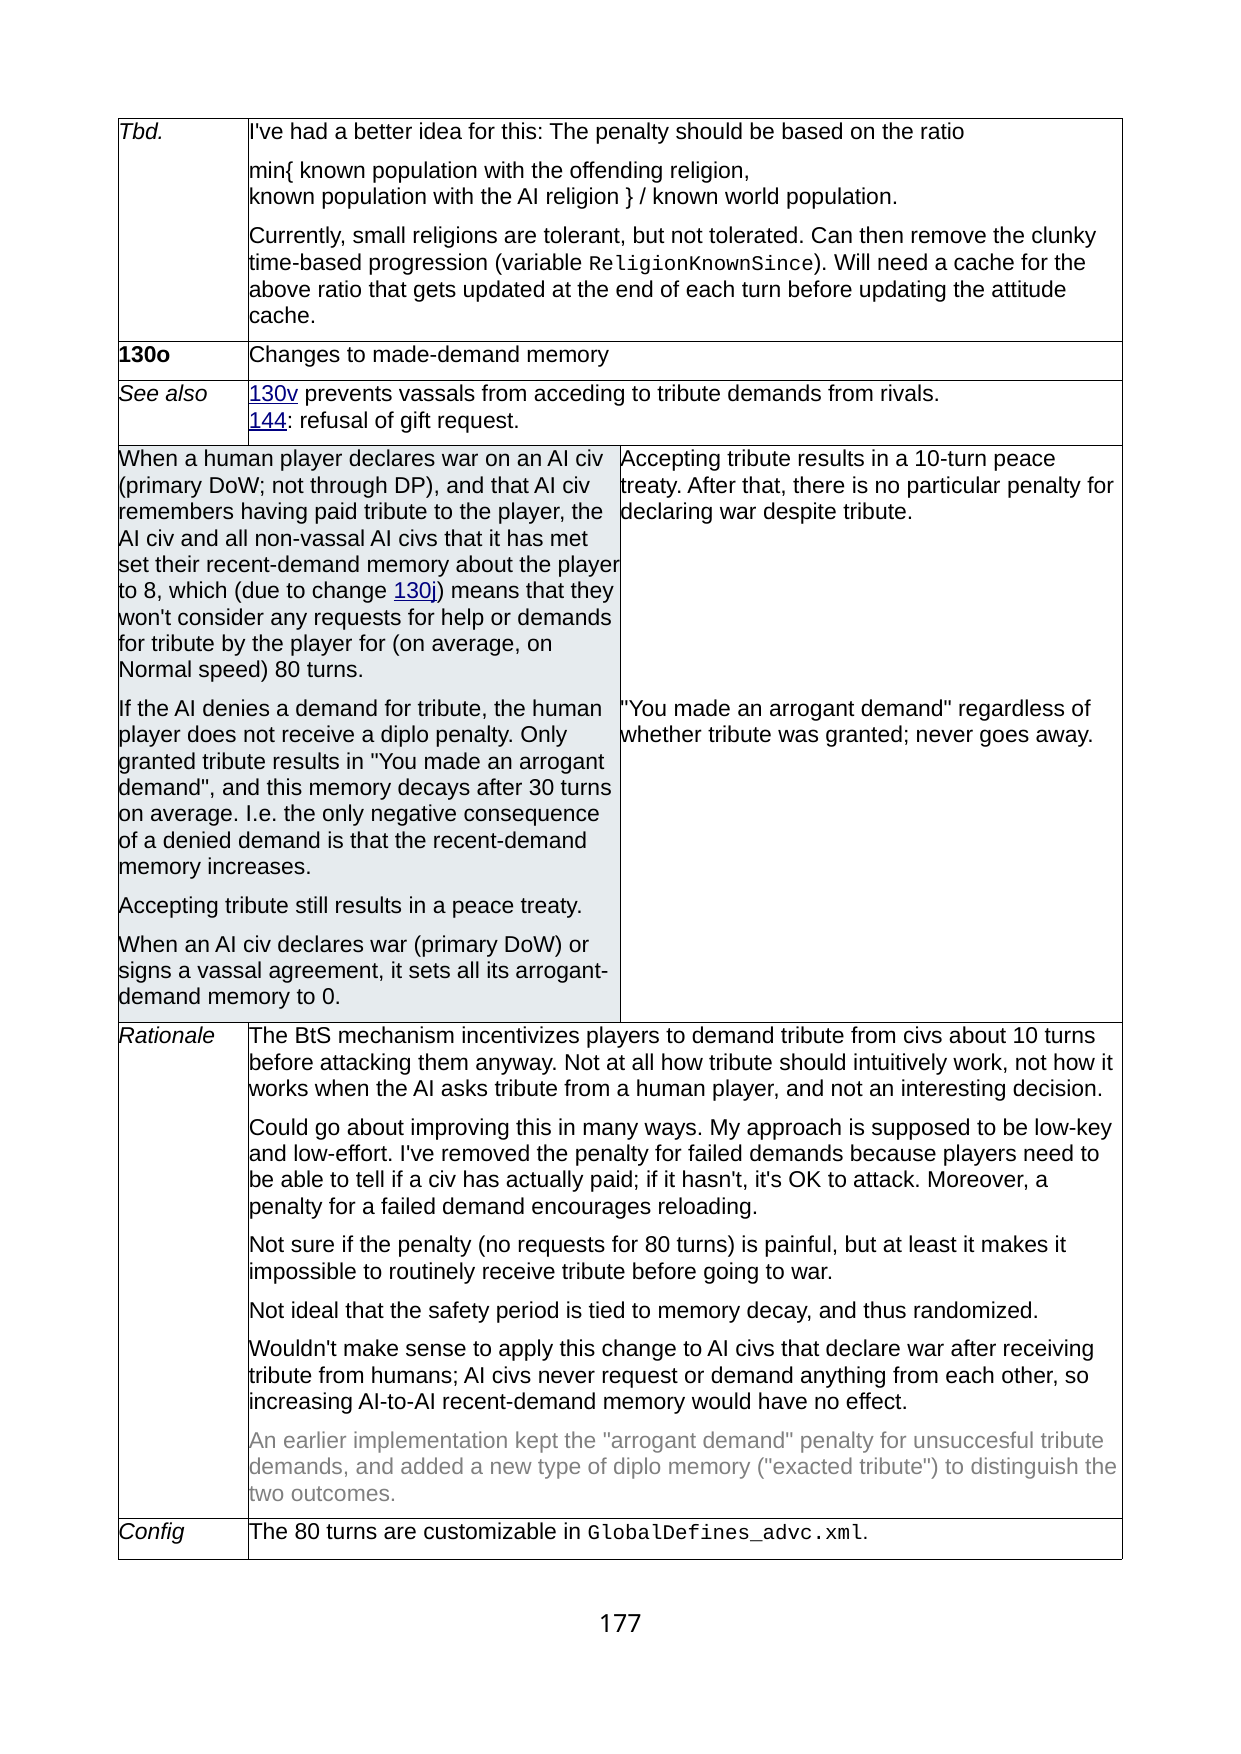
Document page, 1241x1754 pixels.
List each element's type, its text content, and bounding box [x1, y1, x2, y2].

table_cell Rationale [119, 1023, 248, 1518]
table_cell Changes to made-demand memory [249, 342, 1122, 380]
table_cell Accepting tribute results in a 10-turn peace treaty. After that, there is no particular penalty for declaring war despite tribute. "You made an arrogant demand" regardless of whether tribute was granted; never goes away. [621, 446, 1122, 1022]
table_cell Config [119, 1519, 248, 1558]
table_cell Tbd. [119, 119, 248, 341]
table_cell When a human player declares war on an AI civ (primary DoW; not through DP), and that AI civ remembers having paid tribute to the player, the AI civ and all non-vassal AI civs that it has met set their recent-demand memory about the player to 8, which (due to change 130j) means that they won't consider any requests for help or demands for tribute by the player for (on average, on Normal speed) 80 turns. If the AI denies a demand for tribute, the human player does not receive a diplo penalty. Only granted tribute results in "You made an arrogant demand", and this memory decays after 30 turns on average. I.e. the only negative consequence of a denied demand is that the recent-demand memory increases. Accepting tribute still results in a peace treaty. When an AI civ declares war (primary DoW) or signs a vassal agreement, it sets all its arrogant-demand memory to 0. [119, 446, 620, 1022]
table_cell See also [119, 381, 248, 445]
table_cell The BtS mechanism incentivizes players to demand tribute from civs about 10 turns before attacking them anyway. Not at all how tribute should intuitively work, not how it works when the AI asks tribute from a human player, and not an interesting decision. Could go about improving this in many ways. My approach is supposed to be low-key and low-effort. I've removed the penalty for failed demands because players need to be able to tell if a civ has actually paid; if it hasn't, it's OK to attack. Moreover, a penalty for a failed demand encourages reloading. Not sure if the penalty (no requests for 80 turns) is painful, but at least it makes it impossible to routinely receive tribute before going to war. Not ideal that the safety period is tied to memory decay, and thus randomized. Wouldn't make sense to apply this change to AI civs that declare war after receiving tribute from humans; AI civs never request or demand anything from each other, so increasing AI-to-AI recent-demand memory would have no effect. An earlier implementation kept the "arrogant demand" penalty for unsuccesful tribute demands, and added a new type of diplo memory ("exacted tribute") to distinguish the two outcomes. [249, 1023, 1122, 1518]
table_cell 130o [119, 342, 248, 380]
table_cell I've had a better idea for this: The penalty should be based on the ratio min{ known population with the offending religion, known population with the AI religion } / known world population. Currently, small religions are tolerant, but not tolerated. Can then remove the clunky time-based progression (variable ReligionKnownSince). Will need a cache for the above ratio that gets updated at the end of each turn before updating the attitude cache. [249, 119, 1122, 341]
table_cell 130v prevents vassals from acceding to tribute demands from rivals. 144: refusal of gift request. [249, 381, 1122, 445]
table_cell The 80 turns are customizable in GlobalDefines_advc.xml. [249, 1519, 1122, 1558]
